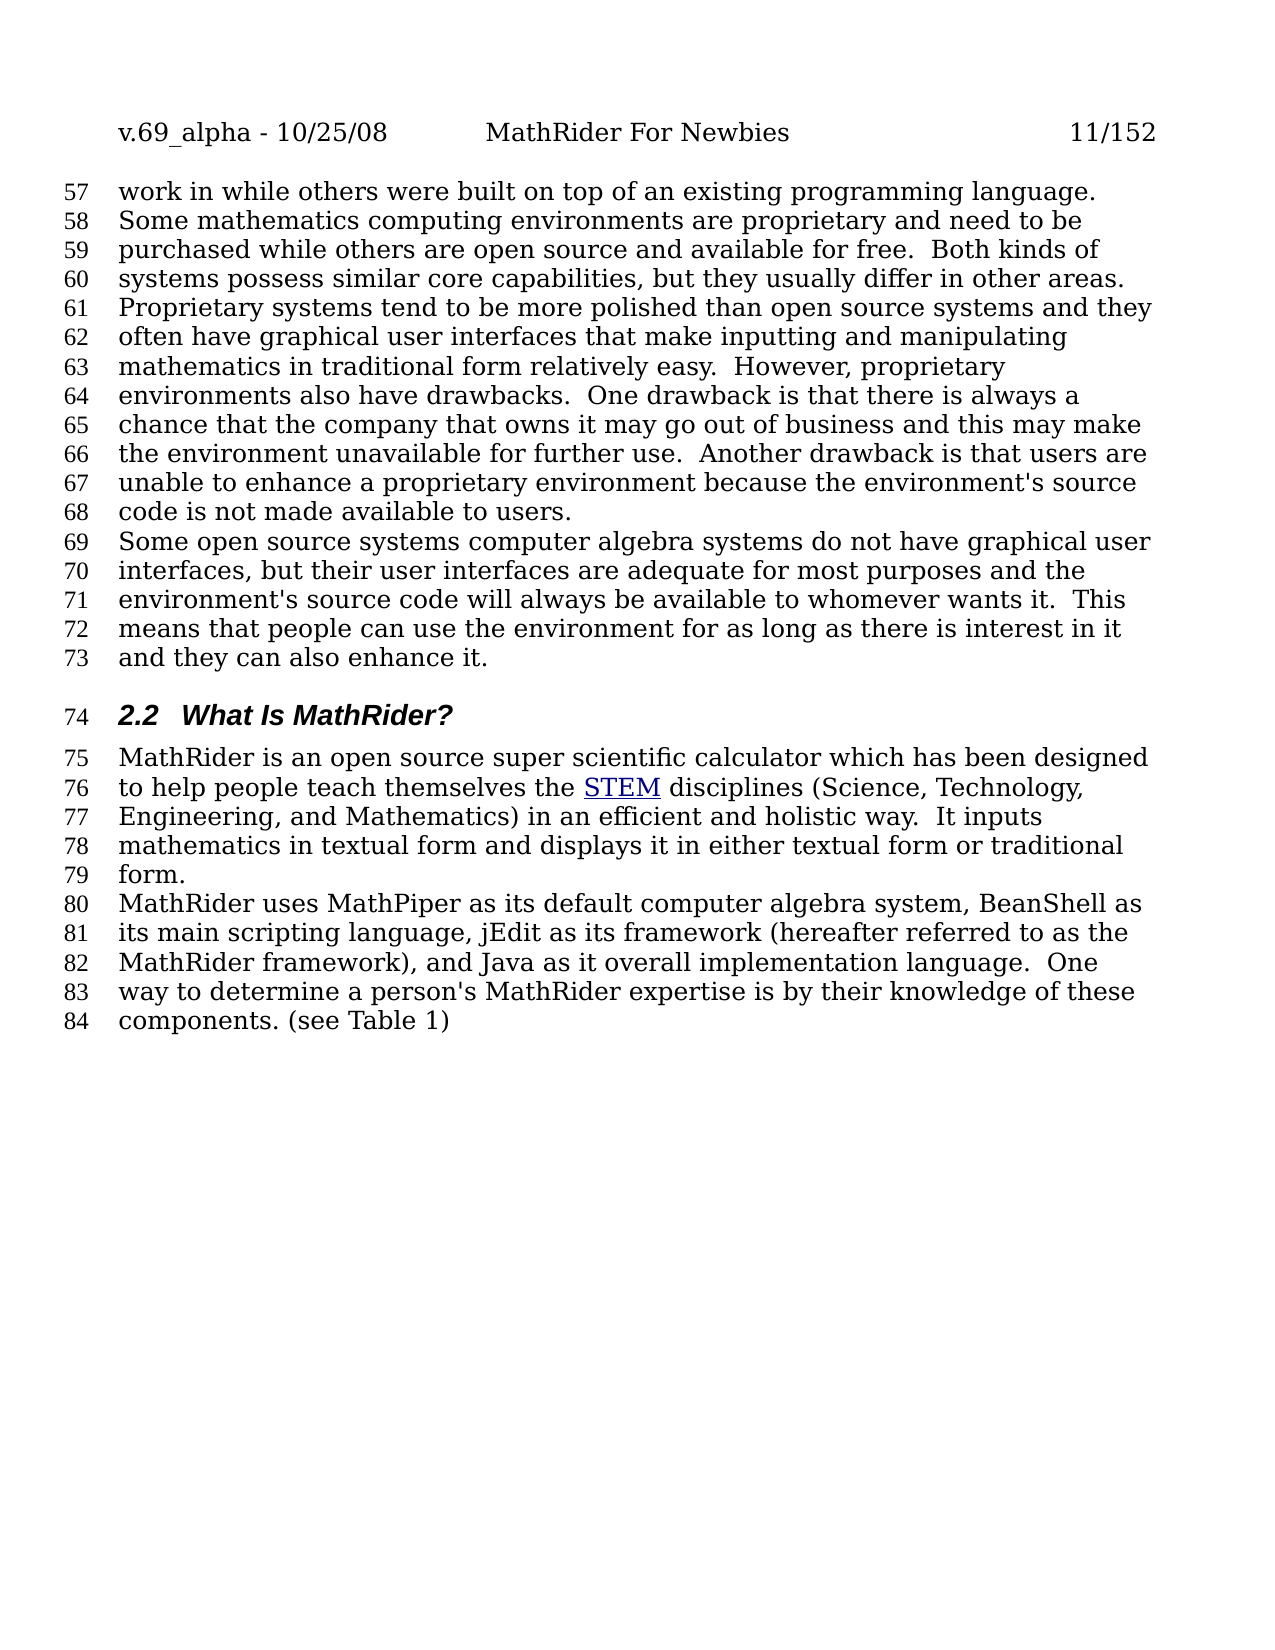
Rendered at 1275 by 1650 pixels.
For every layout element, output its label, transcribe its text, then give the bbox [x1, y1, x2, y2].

subtitle What Is MathRider? [118, 698, 1157, 731]
text Some open source systems computer algebra systems do not have graphical user interfaces, but their user interfaces are adequate for most purposes and the environment's source code will always be available to whomever wants it. This means that people can use the environment for as long as there is interest in it and they can also enhance it. [118, 527, 1157, 673]
text Proprietary systems tend to be more polished than open source systems and they often have graphical user interfaces that make inputting and manipulating mathematics in traditional form relatively easy. However, proprietary environments also have drawbacks. One drawback is that there is always a chance that the company that owns it may go out of business and this may make the environment unavailable for further use. Another drawback is that users are unable to enhance a proprietary environment because the environment's source code is not made available to users. [118, 293, 1157, 527]
text MathRider uses MathPiper as its default computer algebra system, BeanShell as its main scripting language, jEdit as its framework (hereafter referred to as the MathRider framework), and Java as it overall implementation language. One way to determine a person's MathRider expertise is by their knowledge of these components. (see Table 1) [118, 889, 1157, 1035]
text work in while others were built on top of an existing programming language. [118, 177, 1157, 206]
text Some mathematics computing environments are proprietary and need to be purchased while others are open source and available for free. Both kinds of systems possess similar core capabilities, but they usually differ in other areas. [118, 206, 1157, 293]
text MathRider is an open source super scientific calculator which has been designed to help people teach themselves the STEM disciplines (Science, Technology, Engineering, and Mathematics) in an efficient and holistic way. It inputs mathematics in textual form and displays it in either textual form or traditional form. [118, 744, 1157, 889]
